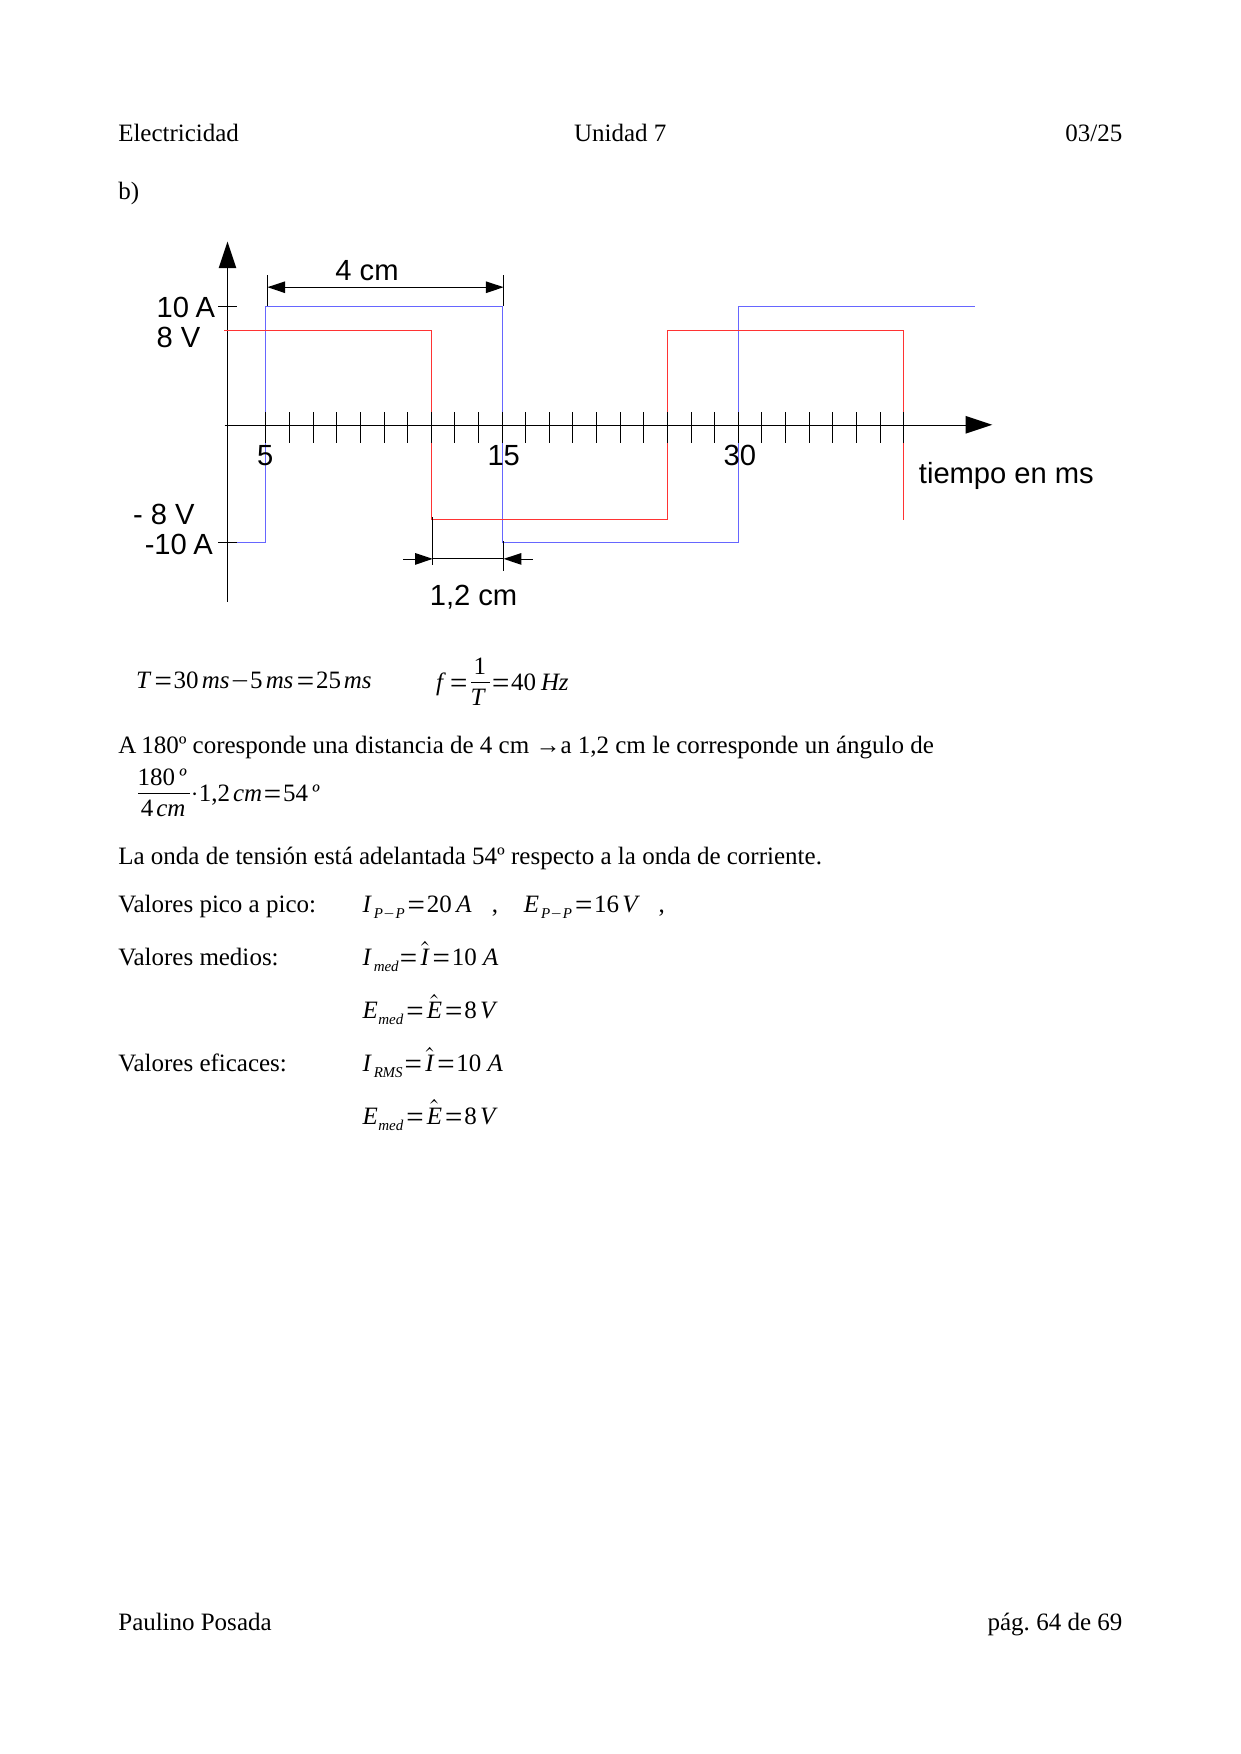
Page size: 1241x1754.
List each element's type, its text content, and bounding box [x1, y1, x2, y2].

text Valores medios: [118, 940, 1122, 974]
text Valores eficaces: [118, 1046, 1122, 1080]
text Valores pico a pico: , , [118, 889, 1122, 922]
text b) [118, 176, 1122, 205]
text La onda de tensión está adelantada 54º respecto a la onda de corriente. [118, 841, 1122, 870]
text A 180º coresponde una distancia de 4 cm →a 1,2 cm le corresponde un ángulo de [118, 730, 1122, 823]
